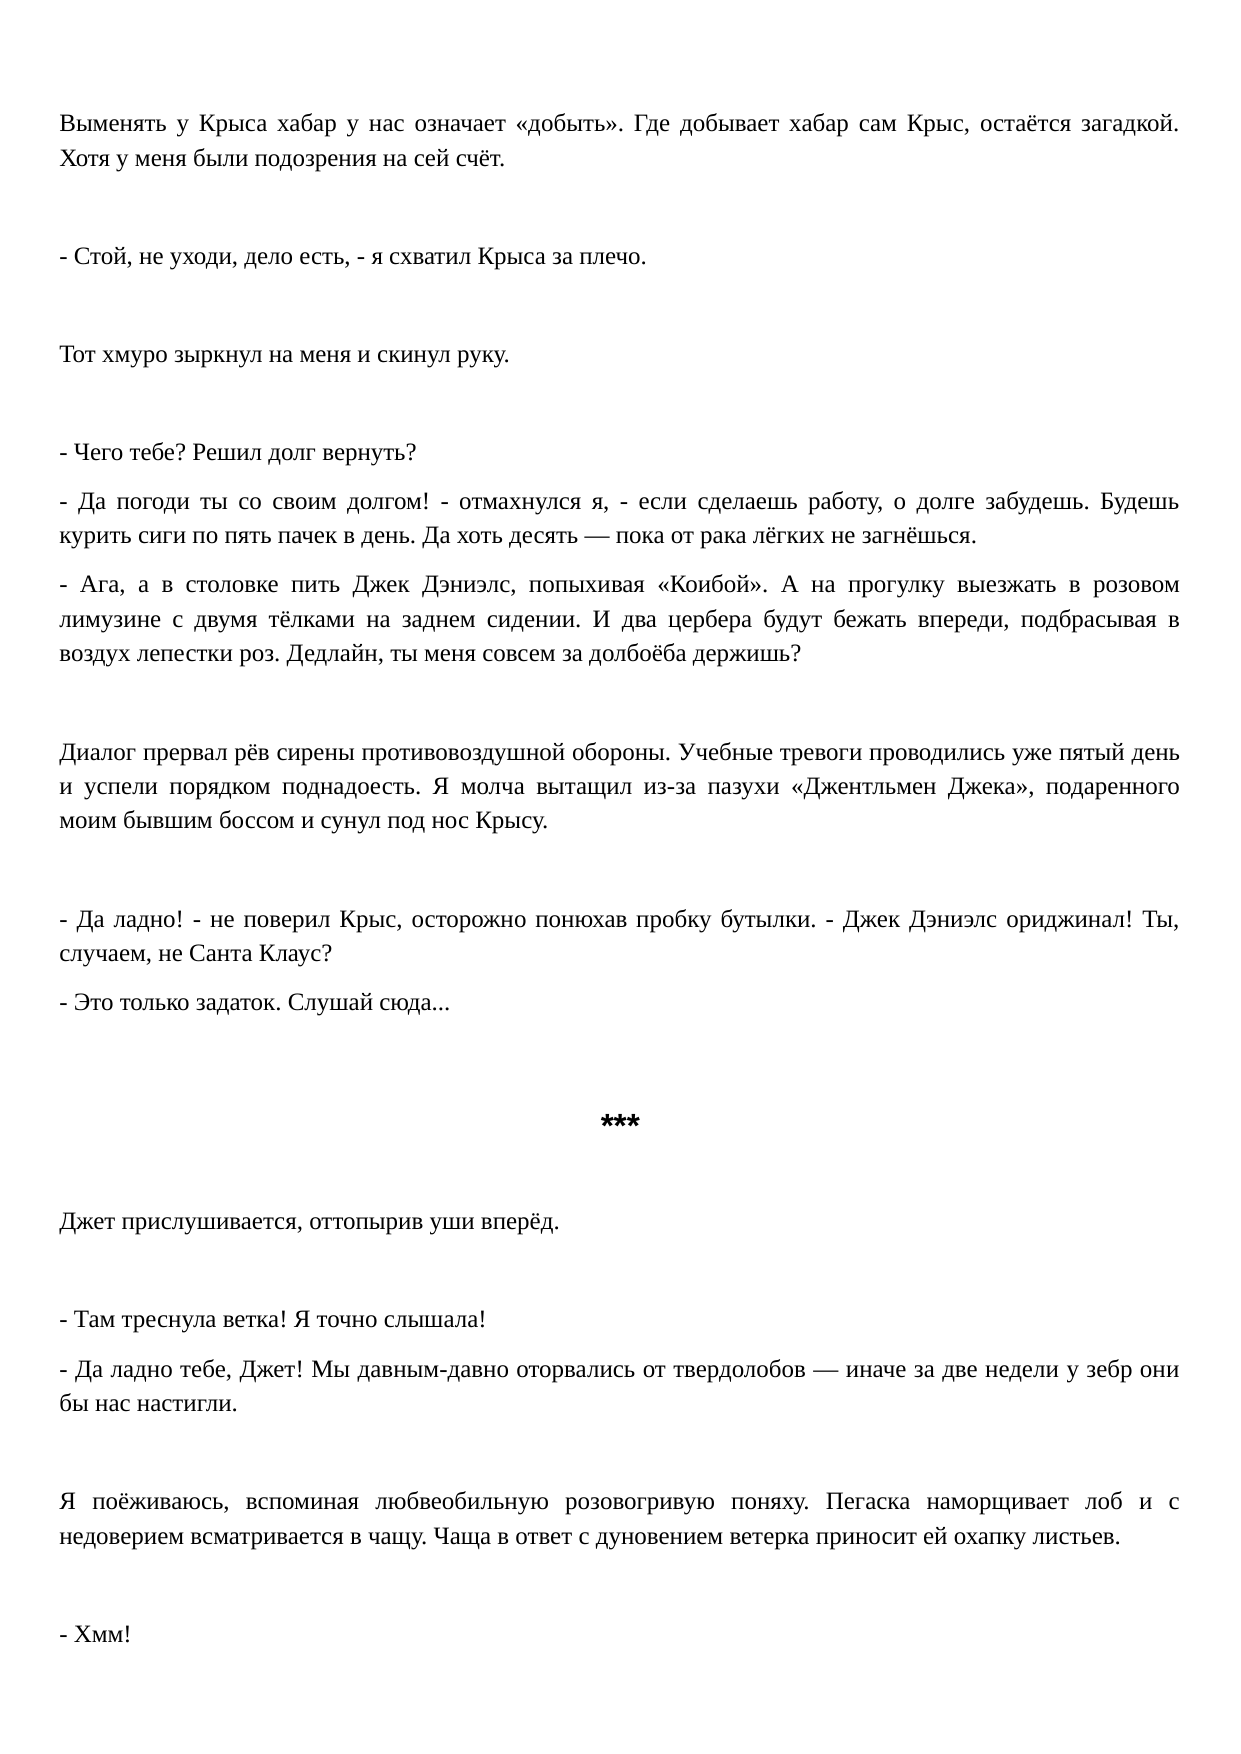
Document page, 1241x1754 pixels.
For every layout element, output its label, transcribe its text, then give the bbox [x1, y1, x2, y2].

text - Да ладно тебе, Джет! Мы давным-давно оторвались от твердолобов — иначе за две недели у зебр они бы нас настигли. [59, 1354, 1181, 1417]
text - Это только задаток. Слушай сюда... [59, 987, 1181, 1016]
text - Ага, а в столовке пить Джек Дэниэлс, попыхивая «Коибой». А на прогулку выезжать в розовом лимузине с двумя тёлками на заднем сидении. И два цербера будут бежать впереди, подбрасывая в воздух лепестки роз. Дедлайн, ты меня совсем за долбоёба держишь? [59, 569, 1181, 667]
text - Чего тебе? Решил долг вернуть? [59, 437, 1181, 466]
text Я поёживаюсь, вспоминая любвеобильную розовогривую поняху. Пегаска наморщивает лоб и с недоверием всматривается в чащу. Чаща в ответ с дуновением ветерка приносит ей охапку листьев. [59, 1486, 1181, 1549]
text - Хмм! [59, 1619, 1181, 1648]
text Джет прислушивается, оттопырив уши вперёд. [59, 1206, 1181, 1235]
text Выменять у Крыса хабар у нас означает «добыть». Где добывает хабар сам Крыс, остаётся загадкой. Хотя у меня были подозрения на сей счёт. [59, 108, 1181, 171]
text Диалог прервал рёв сирены противовоздушной обороны. Учебные тревоги проводились уже пятый день и успели порядком поднадоесть. Я молча вытащил из-за пазухи «Джентльмен Джека», подаренного моим бывшим боссом и сунул под нос Крысу. [59, 737, 1181, 834]
subtitle *** [59, 1106, 1181, 1145]
text - Там треснула ветка! Я точно слышала! [59, 1304, 1181, 1333]
text - Да ладно! - не поверил Крыс, осторожно понюхав пробку бутылки. - Джек Дэниэлс ориджинал! Ты, случаем, не Санта Клаус? [59, 904, 1181, 967]
text Тот хмуро зыркнул на меня и скинул руку. [59, 339, 1181, 368]
text - Стой, не уходи, дело есть, - я схватил Крыса за плечо. [59, 241, 1181, 269]
text - Да погоди ты со своим долгом! - отмахнулся я, - если сделаешь работу, о долге забудешь. Будешь курить сиги по пять пачек в день. Да хоть десять — пока от рака лёгких не загнёшься. [59, 486, 1181, 549]
